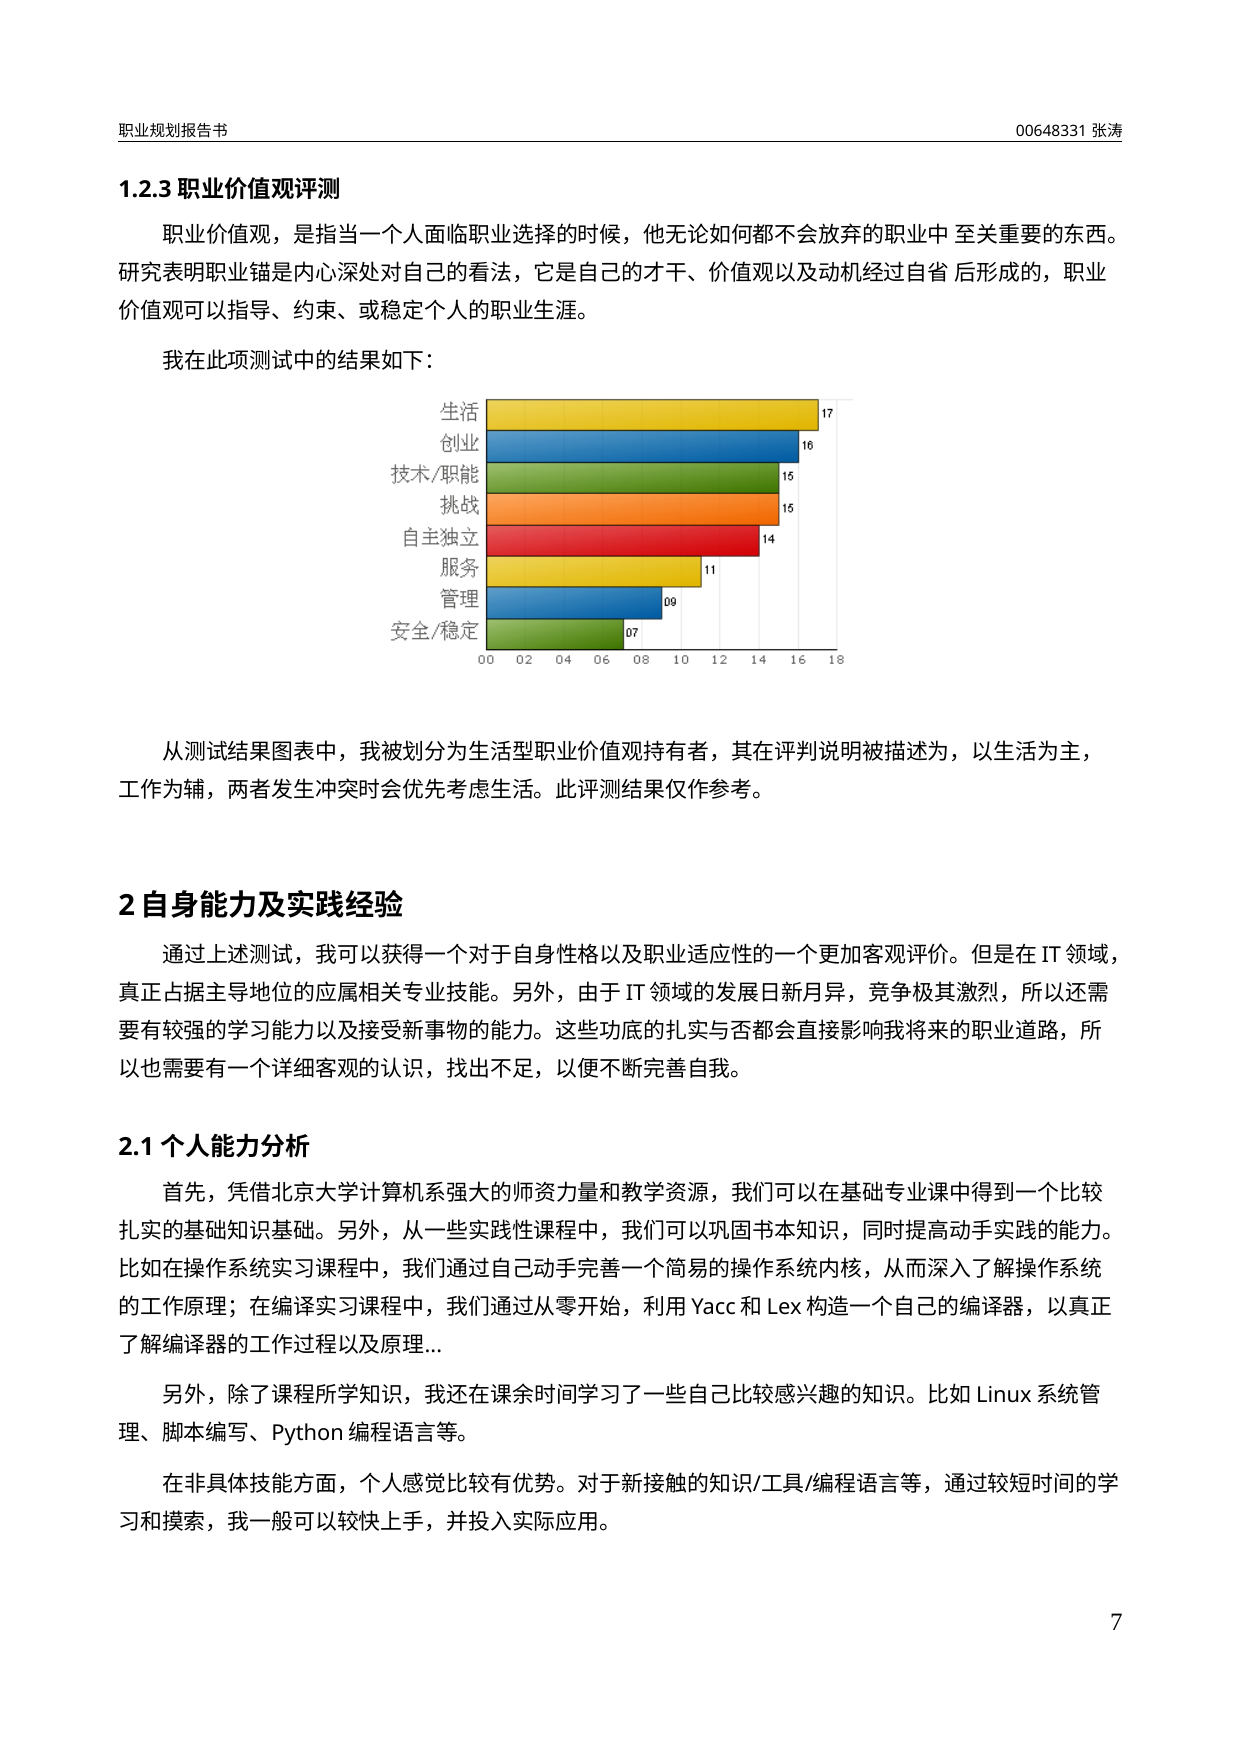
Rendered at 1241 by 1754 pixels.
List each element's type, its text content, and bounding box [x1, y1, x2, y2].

subtitle 1.2.3 职业价值观评测 [118, 170, 1122, 204]
text 从测试结果图表中，我被划分为生活型职业价值观持有者，其在评判说明被描述为，以生活为主，工作为辅，两者发生冲突时会优先考虑生活。此评测结果仅作参考。 [118, 734, 1122, 804]
picture [385, 393, 855, 680]
text 首先，凭借北京大学计算机系强大的师资力量和教学资源，我们可以在基础专业课中得到一个比较扎实的基础知识基础。另外，从一些实践性课程中，我们可以巩固书本知识，同时提高动手实践的能力。比如在操作系统实习课程中，我们通过自己动手完善一个简易的操作系统内核，从而深入了解操作系统的工作原理；在编译实习课程中，我们通过从零开始，利用Yacc和Lex构造一个自己的编译器，以真正了解编译器的工作过程以及原理... [118, 1175, 1122, 1358]
text 职业价值观，是指当一个人面临职业选择的时候，他无论如何都不会放弃的职业中 至关重要的东西。研究表明职业锚是内心深处对自己的看法，它是自己的才干、价值观以及动机经过自省 后形成的，职业价值观可以指导、约束、或稳定个人的职业生涯。 [118, 217, 1122, 324]
text 另外，除了课程所学知识，我还在课余时间学习了一些自己比较感兴趣的知识。比如Linux系统管理、脚本编写、Python编程语言等。 [118, 1377, 1122, 1447]
subtitle 2.1 个人能力分析 [118, 1126, 1122, 1162]
text 在非具体技能方面，个人感觉比较有优势。对于新接触的知识/工具/编程语言等，通过较短时间的学习和摸索，我一般可以较快上手，并投入实际应用。 [118, 1466, 1122, 1536]
text 通过上述测试，我可以获得一个对于自身性格以及职业适应性的一个更加客观评价。但是在IT领域，真正占据主导地位的应属相关专业技能。另外，由于IT领域的发展日新月异，竞争极其激烈，所以还需要有较强的学习能力以及接受新事物的能力。这些功底的扎实与否都会直接影响我将来的职业道路，所以也需要有一个详细客观的认识，找出不足，以便不断完善自我。 [118, 937, 1122, 1082]
subtitle 2自身能力及实践经验 [118, 882, 1122, 924]
text 我在此项测试中的结果如下： [118, 343, 1122, 375]
